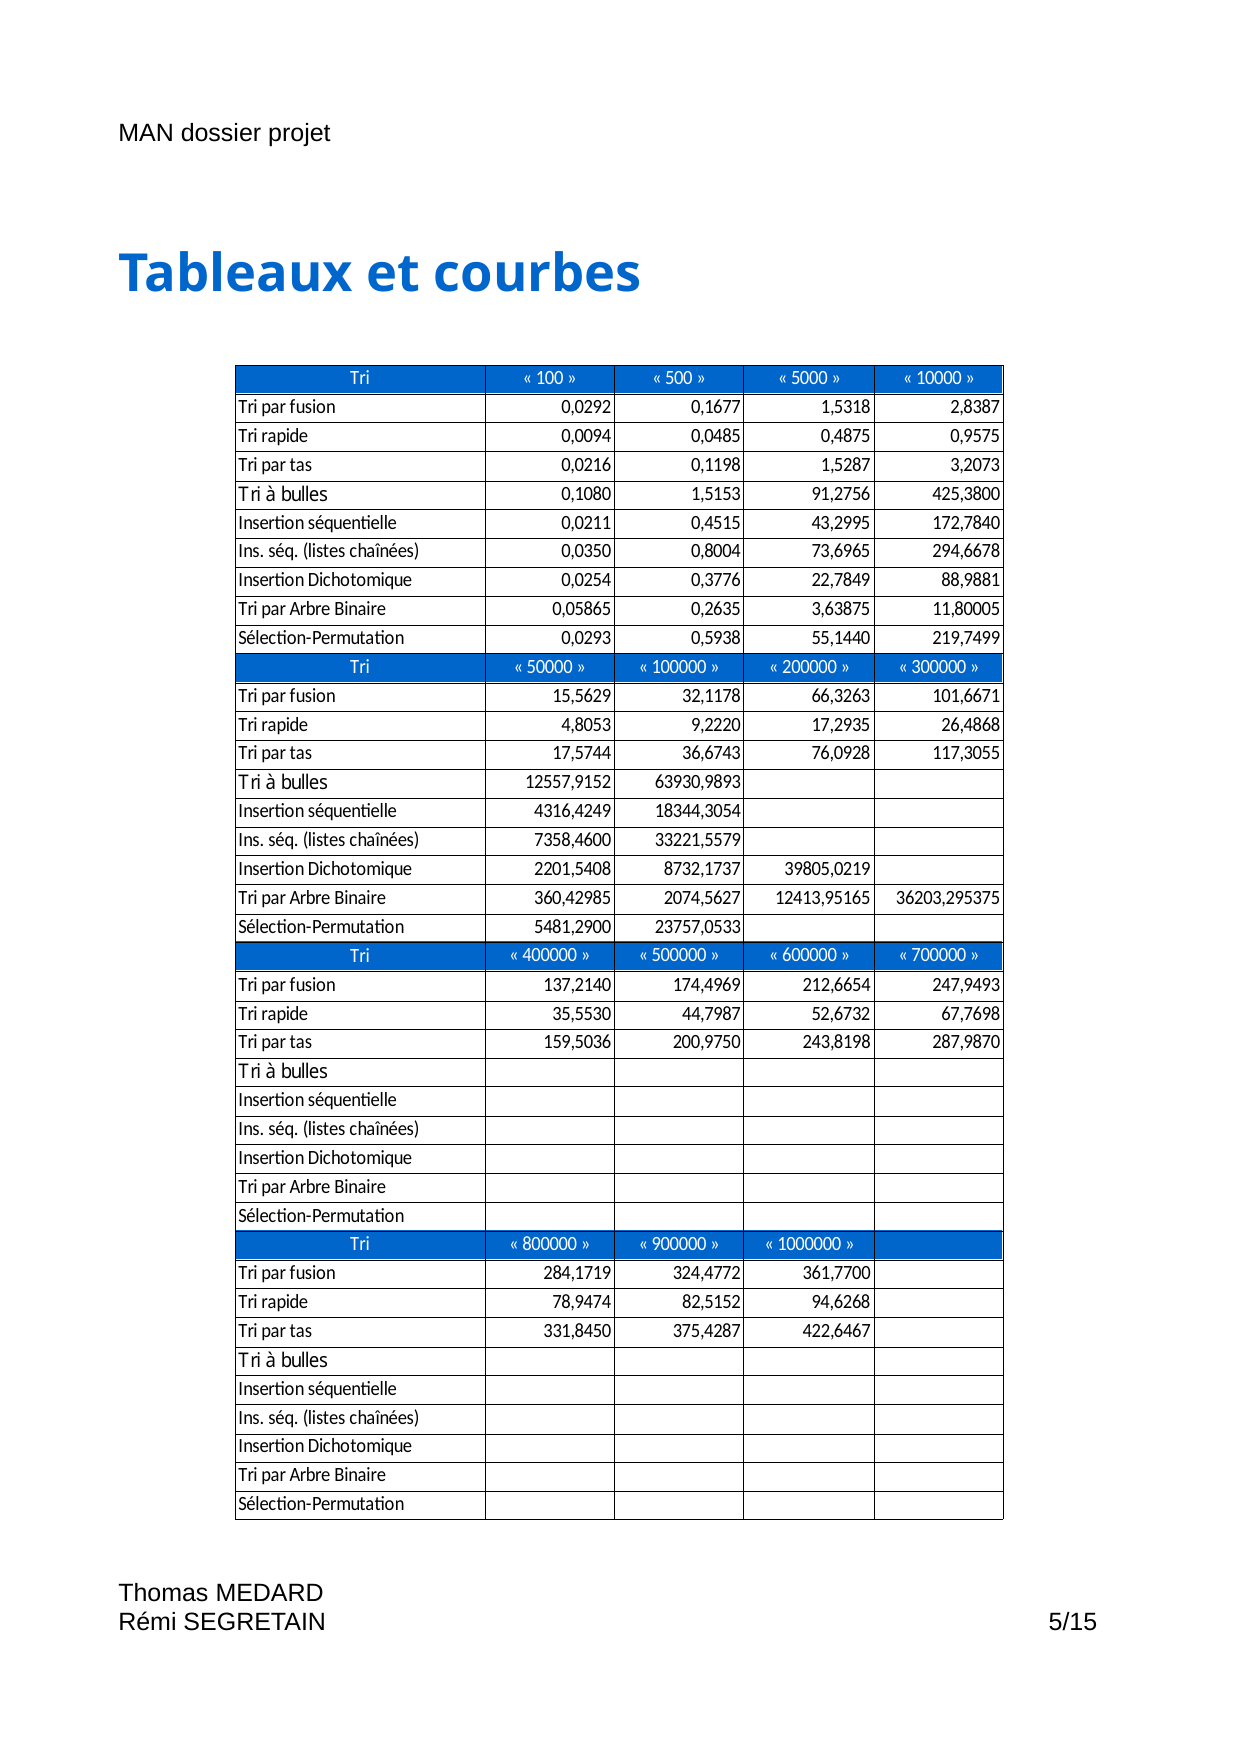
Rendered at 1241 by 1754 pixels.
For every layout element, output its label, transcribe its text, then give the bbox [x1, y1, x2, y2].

subtitle Tableaux et courbes [118, 235, 1122, 306]
